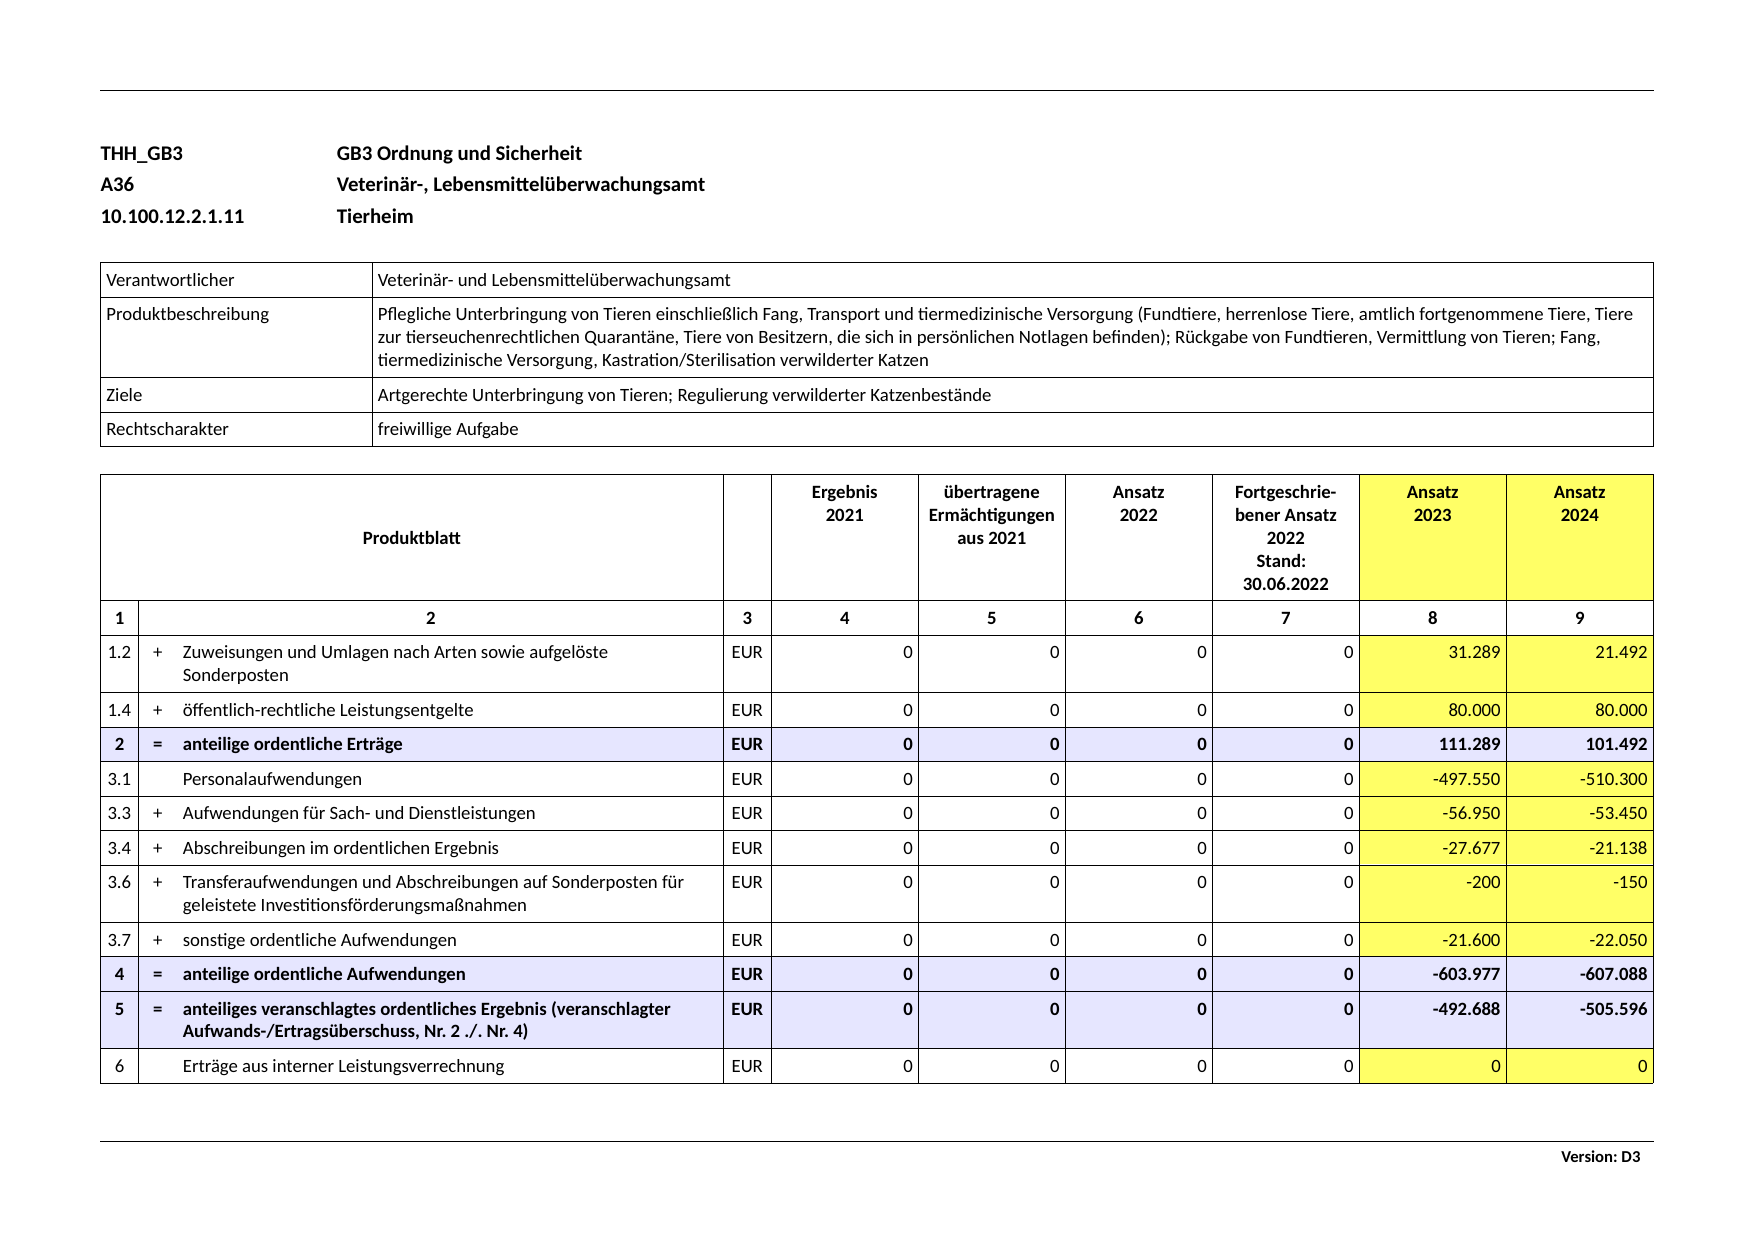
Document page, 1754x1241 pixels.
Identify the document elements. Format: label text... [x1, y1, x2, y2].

table_cell 0 [919, 693, 1065, 727]
text 10.100.12.2.1.11 Tierheim [100, 203, 1653, 228]
table_header übertragene Ermächtigungen aus 2021 [919, 475, 1065, 600]
table_cell -150 [1507, 866, 1653, 922]
table_cell 0 [1066, 797, 1212, 830]
table_cell 0 [919, 636, 1065, 692]
table_cell freiwillige Aufgabe [373, 413, 1653, 446]
table_cell 8 [1360, 601, 1506, 635]
table_cell = [139, 728, 177, 761]
table_cell anteiliges veranschlagtes ordentliches Ergebnis (veranschlagter Aufwands-/Ertragsüberschuss, Nr. 2 ./. Nr. 4) [177, 992, 723, 1048]
text THH_GB3 GB3 Ordnung und Sicherheit [100, 140, 1653, 166]
table_cell -53.450 [1507, 797, 1653, 830]
table_cell Personalaufwendungen [177, 762, 723, 796]
table_cell 0 [1213, 693, 1359, 727]
table_cell 0 [772, 693, 918, 727]
text A36 Veterinär-, Lebensmittelüberwachungsamt [100, 172, 1653, 197]
table_cell 0 [1066, 866, 1212, 922]
table_cell EUR [724, 923, 771, 956]
table_cell 0 [919, 992, 1065, 1048]
table_cell 0 [1213, 831, 1359, 864]
table_cell 31.289 [1360, 636, 1506, 692]
table_cell -22.050 [1507, 923, 1653, 956]
table_cell 3.1 [101, 762, 138, 796]
table_cell 3.4 [101, 831, 138, 864]
table_cell 80.000 [1507, 693, 1653, 727]
table_cell 9 [1507, 601, 1653, 635]
table_cell 2 [139, 601, 723, 635]
table_cell Produktbeschreibung [101, 298, 372, 377]
table_cell -607.088 [1507, 957, 1653, 991]
table_cell -603.977 [1360, 957, 1506, 991]
table_cell 0 [1066, 992, 1212, 1048]
table_cell 0 [1213, 636, 1359, 692]
table_cell = [139, 992, 177, 1048]
table_cell 0 [1066, 728, 1212, 761]
table_cell anteilige ordentliche Aufwendungen [177, 957, 723, 991]
table_cell 21.492 [1507, 636, 1653, 692]
table_cell 1.2 [101, 636, 138, 692]
table_cell 6 [101, 1049, 138, 1083]
table_cell Rechtscharakter [101, 413, 372, 446]
table_cell EUR [724, 1049, 771, 1083]
table_cell -200 [1360, 866, 1506, 922]
table_cell -505.596 [1507, 992, 1653, 1048]
table_header Veterinär- und Lebensmittelüberwachungsamt [373, 263, 1653, 297]
table_cell EUR [724, 866, 771, 922]
table_cell + [139, 831, 177, 864]
table_cell + [139, 797, 177, 830]
table_cell 0 [1066, 1049, 1212, 1083]
table_header Verantwortlicher [101, 263, 372, 297]
table_cell sonstige ordentliche Aufwendungen [177, 923, 723, 956]
table_cell 6 [1066, 601, 1212, 635]
table_cell 0 [1066, 693, 1212, 727]
table_cell 5 [101, 992, 138, 1048]
table_cell 2 [101, 728, 138, 761]
table_cell Ziele [101, 378, 372, 412]
table_cell 3.7 [101, 923, 138, 956]
table_cell 0 [1066, 762, 1212, 796]
table_cell -21.138 [1507, 831, 1653, 864]
table_cell EUR [724, 797, 771, 830]
table_cell 0 [919, 1049, 1065, 1083]
table_cell Aufwendungen für Sach- und Dienstleistungen [177, 797, 723, 830]
table_header Produktblatt [101, 475, 723, 600]
table_cell 0 [919, 923, 1065, 956]
table_cell 4 [101, 957, 138, 991]
table_cell 0 [1213, 728, 1359, 761]
table_cell -492.688 [1360, 992, 1506, 1048]
table_cell EUR [724, 728, 771, 761]
table_cell 0 [1213, 992, 1359, 1048]
table_cell 0 [1213, 866, 1359, 922]
table_cell Abschreibungen im ordentlichen Ergebnis [177, 831, 723, 864]
table_cell 0 [919, 866, 1065, 922]
table_cell [139, 1049, 177, 1083]
table_cell 0 [919, 831, 1065, 864]
table_cell Zuweisungen und Umlagen nach Arten sowie aufgelöste Sonderposten [177, 636, 723, 692]
table_cell -21.600 [1360, 923, 1506, 956]
table_cell 0 [1360, 1049, 1506, 1083]
table_cell 1.4 [101, 693, 138, 727]
table_cell 0 [772, 831, 918, 864]
table_cell anteilige ordentliche Erträge [177, 728, 723, 761]
table_cell Pflegliche Unterbringung von Tieren einschließlich Fang, Transport und tiermedizinische Versorgung (Fundtiere, herrenlose Tiere, amtlich fortgenommene Tiere, Tiere zur tierseuchenrechtlichen Quarantäne, Tiere von Besitzern, die sich in persönlichen Notlagen befinden); Rückgabe von Fundtieren, Vermittlung von Tieren; Fang, tiermedizinische Versorgung, Kastration/Sterilisation verwilderter Katzen [373, 298, 1653, 377]
table_cell -497.550 [1360, 762, 1506, 796]
table_header Ansatz 2022 [1066, 475, 1212, 600]
table_cell 0 [1213, 797, 1359, 830]
table_cell 0 [919, 728, 1065, 761]
table_cell 0 [1213, 762, 1359, 796]
table_cell 0 [919, 957, 1065, 991]
table_cell EUR [724, 831, 771, 864]
table_cell 0 [772, 728, 918, 761]
table_cell öffentlich-rechtliche Leistungsentgelte [177, 693, 723, 727]
table_cell EUR [724, 636, 771, 692]
table_cell 0 [919, 762, 1065, 796]
table_cell 4 [772, 601, 918, 635]
table_cell Erträge aus interner Leistungsverrechnung [177, 1049, 723, 1083]
table_cell + [139, 693, 177, 727]
table_cell -27.677 [1360, 831, 1506, 864]
table_cell -56.950 [1360, 797, 1506, 830]
table_cell 7 [1213, 601, 1359, 635]
table_cell 0 [772, 992, 918, 1048]
table_cell 0 [772, 957, 918, 991]
table_header Ansatz 2024 [1507, 475, 1653, 600]
table_cell [139, 762, 177, 796]
table_cell 0 [772, 1049, 918, 1083]
table_cell 80.000 [1360, 693, 1506, 727]
table_cell 0 [1066, 636, 1212, 692]
table_cell 3 [724, 601, 771, 635]
table_cell 0 [1066, 923, 1212, 956]
table_cell 5 [919, 601, 1065, 635]
table_cell 0 [772, 636, 918, 692]
table_header Ergebnis 2021 [772, 475, 918, 600]
table_cell -510.300 [1507, 762, 1653, 796]
table_cell EUR [724, 693, 771, 727]
table_cell Artgerechte Unterbringung von Tieren; Regulierung verwilderter Katzenbestände [373, 378, 1653, 412]
table_cell 0 [772, 866, 918, 922]
table_cell 111.289 [1360, 728, 1506, 761]
table_cell EUR [724, 992, 771, 1048]
table_cell 0 [772, 762, 918, 796]
table_cell 101.492 [1507, 728, 1653, 761]
table_cell 3.3 [101, 797, 138, 830]
table_cell 0 [1213, 923, 1359, 956]
table_cell 0 [1066, 957, 1212, 991]
table_cell + [139, 636, 177, 692]
table_cell + [139, 866, 177, 922]
table_header Fortgeschrie-bener Ansatz 2022 Stand: 30.06.2022 [1213, 475, 1359, 600]
table_cell 0 [772, 923, 918, 956]
table_cell 0 [919, 797, 1065, 830]
table_cell + [139, 923, 177, 956]
table_header [724, 475, 771, 600]
table_cell 0 [1507, 1049, 1653, 1083]
table_cell 0 [1066, 831, 1212, 864]
table_cell EUR [724, 957, 771, 991]
table_cell Transferaufwendungen und Abschreibungen auf Sonderposten für geleistete Investitionsförderungsmaßnahmen [177, 866, 723, 922]
table_cell 3.6 [101, 866, 138, 922]
table_cell 0 [1213, 957, 1359, 991]
table_cell = [139, 957, 177, 991]
table_cell 0 [772, 797, 918, 830]
table_header Ansatz 2023 [1360, 475, 1506, 600]
table_cell 0 [1213, 1049, 1359, 1083]
table_cell EUR [724, 762, 771, 796]
table_cell 1 [101, 601, 138, 635]
